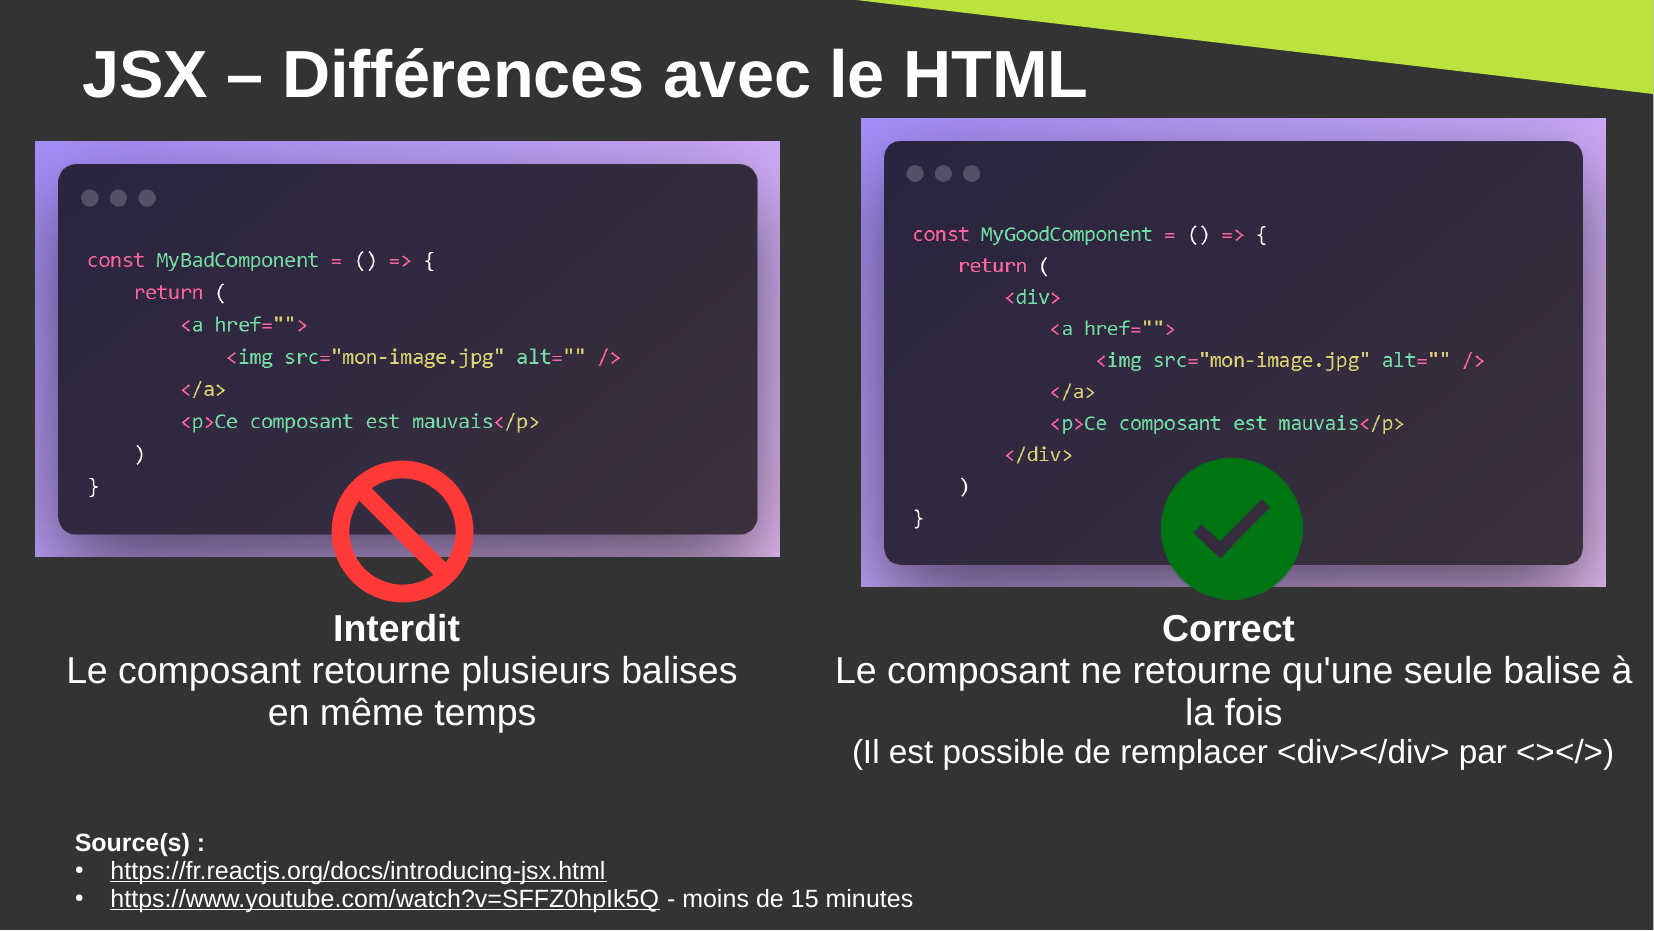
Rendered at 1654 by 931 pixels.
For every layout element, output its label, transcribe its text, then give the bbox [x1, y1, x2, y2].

text_box Source(s) : https://fr.reactjs.org/docs/introducing-jsx.html https://www.youtube.com/watch?v=SFFZ0hpIk5Q - moins de 15 minutes [60, 821, 1546, 921]
picture [350, 502, 414, 557]
text_box Correct Le composant ne retourne qu'une seule balise à la fois (Il est possible de remplacer <div></div> par <></>) [819, 600, 1648, 815]
picture [35, 141, 780, 557]
title JSX – Différences avec le HTML [82, 37, 1571, 112]
text_box Interdit Le composant retourne plusieurs balises en même temps [47, 599, 757, 741]
text_box [331, 460, 474, 599]
picture [861, 118, 1606, 600]
picture [373, 479, 455, 557]
text_box [856, 0, 1654, 95]
